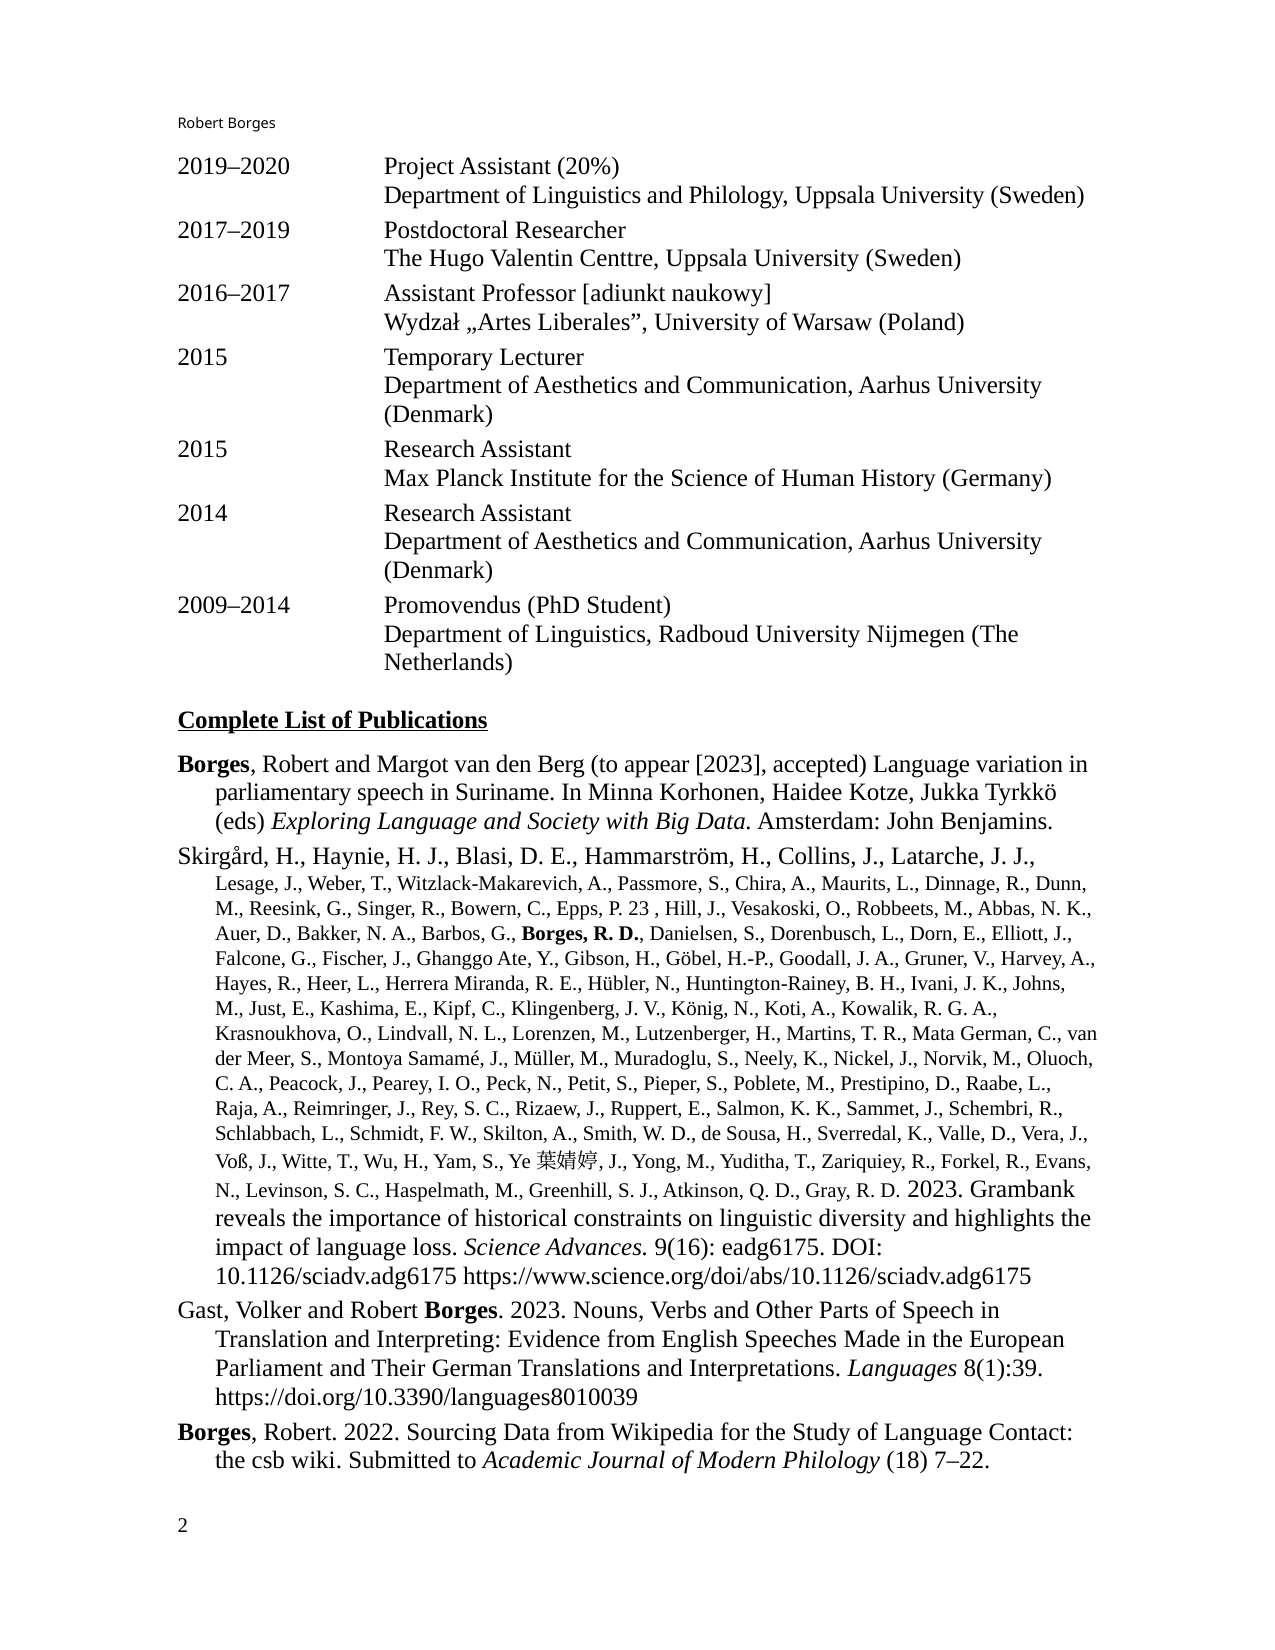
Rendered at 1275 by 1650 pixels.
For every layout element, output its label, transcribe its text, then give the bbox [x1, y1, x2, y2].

text Department of Aesthetics and Communication, Aarhus University (Denmark) [177, 526, 1098, 584]
text Complete List of Publications [177, 705, 1098, 734]
text 2014 Research Assistant [177, 498, 1098, 526]
text Wydzał „Artes Liberales”, University of Warsaw (Poland) [177, 307, 1098, 336]
text 2015 Temporary Lecturer [177, 342, 1098, 371]
text Borges, Robert. 2022. Sourcing Data from Wikipedia for the Study of Language Contact: the csb wiki. Submitted to Academic Journal of Modern Philology (18) 7–22. [177, 1417, 1098, 1474]
text Gast, Volker and Robert Borges. 2023. Nouns, Verbs and Other Parts of Speech in Translation and Interpreting: Evidence from English Speeches Made in the European Parliament and Their German Translations and Interpretations. Languages 8(1):39. https://doi.org/10.3390/languages8010039 [177, 1296, 1098, 1411]
text 2016–2017 Assistant Professor [adiunkt naukowy] [177, 278, 1098, 307]
text Max Planck Institute for the Science of Human History (Germany) [177, 463, 1098, 492]
text The Hugo Valentin Centtre, Uppsala University (Sweden) [177, 243, 1098, 272]
text Department of Linguistics and Philology, Uppsala University (Sweden) [177, 180, 1098, 209]
text Department of Linguistics, Radboud University Nijmegen (The Netherlands) [177, 619, 1098, 676]
text Skirgård, H., Haynie, H. J., Blasi, D. E., Hammarström, H., Collins, J., Latarche, J. J., Lesage, J., Weber, T., Witzlack-Makarevich, A., Passmore, S., Chira, A., Maurits, L., Dinnage, R., Dunn, M., Reesink, G., Singer, R., Bowern, C., Epps, P. 23 , Hill, J., Vesakoski, O., Robbeets, M., Abbas, N. K., Auer, D., Bakker, N. A., Barbos, G., Borges, R. D., Danielsen, S., Dorenbusch, L., Dorn, E., Elliott, J., Falcone, G., Fischer, J., Ghanggo Ate, Y., Gibson, H., Göbel, H.-P., Goodall, J. A., Gruner, V., Harvey, A., Hayes, R., Heer, L., Herrera Miranda, R. E., Hübler, N., Huntington-Rainey, B. H., Ivani, J. K., Johns, M., Just, E., Kashima, E., Kipf, C., Klingenberg, J. V., König, N., Koti, A., Kowalik, R. G. A., Krasnoukhova, O., Lindvall, N. L., Lorenzen, M., Lutzenberger, H., Martins, T. R., Mata German, C., van der Meer, S., Montoya Samamé, J., Müller, M., Muradoglu, S., Neely, K., Nickel, J., Norvik, M., Oluoch, C. A., Peacock, J., Pearey, I. O., Peck, N., Petit, S., Pieper, S., Poblete, M., Prestipino, D., Raabe, L., Raja, A., Reimringer, J., Rey, S. C., Rizaew, J., Ruppert, E., Salmon, K. K., Sammet, J., Schembri, R., Schlabbach, L., Schmidt, F. W., Skilton, A., Smith, W. D., de Sousa, H., Sverredal, K., Valle, D., Vera, J., Voß, J., Witte, T., Wu, H., Yam, S., Ye 葉婧婷, J., Yong, M., Yuditha, T., Zariquiey, R., Forkel, R., Evans, N., Levinson, S. C., Haspelmath, M., Greenhill, S. J., Atkinson, Q. D., Gray, R. D. 2023. Grambank reveals the importance of historical constraints on linguistic diversity and highlights the impact of language loss. Science Advances. 9(16): eadg6175. DOI: 10.1126/sciadv.adg6175 https://www.science.org/doi/abs/10.1126/sciadv.adg6175 [177, 841, 1098, 1289]
text 2019–2020 Project Assistant (20%) [177, 151, 1098, 180]
text 2015 Research Assistant [177, 434, 1098, 463]
text 2009–2014 Promovendus (PhD Student) [177, 590, 1098, 619]
text Borges, Robert and Margot van den Berg (to appear [2023], accepted) Language variation in parliamentary speech in Suriname. In Minna Korhonen, Haidee Kotze, Jukka Tyrkkö (eds) Exploring Language and Society with Big Data. Amsterdam: John Benjamins. [177, 749, 1098, 835]
text 2017–2019 Postdoctoral Researcher [177, 215, 1098, 243]
text Department of Aesthetics and Communication, Aarhus University (Denmark) [177, 371, 1098, 428]
